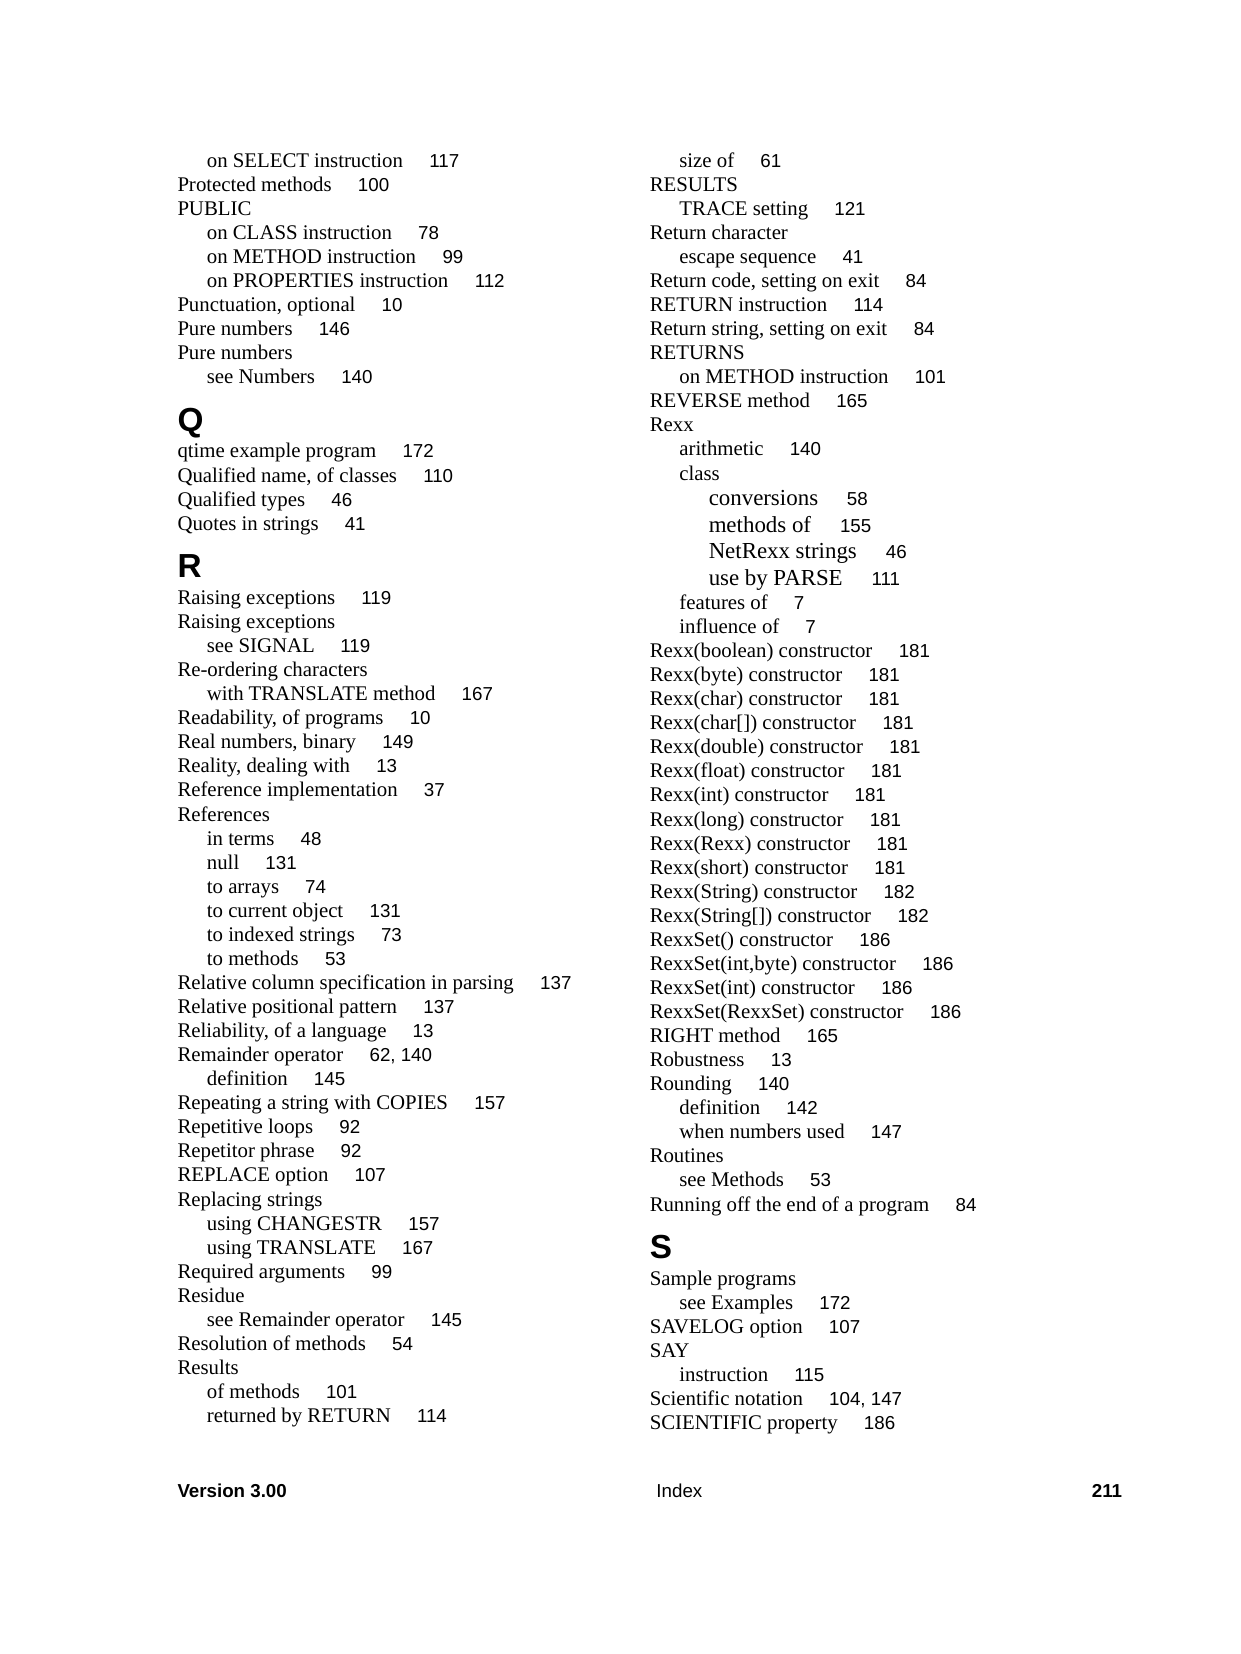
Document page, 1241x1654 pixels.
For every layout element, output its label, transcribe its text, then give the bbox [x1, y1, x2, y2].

text Robustness 13 [649, 1047, 1122, 1071]
text class [679, 460, 1122, 484]
text Punctuation, optional 10 [177, 292, 649, 316]
text see Numbers 140 [207, 364, 649, 388]
text of methods 101 [207, 1379, 649, 1403]
text Qualified name, of classes 110 [177, 462, 649, 487]
text PUBLIC [177, 196, 649, 220]
text RIGHT method 165 [649, 1023, 1122, 1047]
text Return character [649, 220, 1122, 244]
text Rexx(boolean) constructor 181 [649, 638, 1122, 662]
text RexxSet(int) constructor 186 [649, 975, 1122, 999]
text on CLASS instruction 78 [207, 220, 649, 244]
text use by PARSE 111 [708, 563, 1122, 590]
text Rexx(int) constructor 181 [649, 782, 1122, 806]
text definition 142 [679, 1095, 1122, 1119]
text arithmetic 140 [679, 436, 1122, 460]
text Repeating a string with COPIES 157 [177, 1090, 649, 1114]
text instruction 115 [679, 1362, 1122, 1386]
text R [177, 546, 649, 585]
text to current object 131 [207, 898, 649, 922]
text using CHANGESTR 157 [207, 1211, 649, 1234]
text Readability, of programs 10 [177, 705, 649, 729]
text on METHOD instruction 101 [679, 364, 1122, 388]
text see Examples 172 [679, 1290, 1122, 1314]
text qtime example program 172 [177, 438, 649, 462]
text Pure numbers 146 [177, 316, 649, 340]
text Running off the end of a program 84 [649, 1191, 1122, 1216]
text SAY [649, 1338, 1122, 1362]
text NetRexx strings 46 [708, 537, 1122, 563]
text RETURNS [649, 340, 1122, 364]
text see Methods 53 [679, 1167, 1122, 1191]
text Rexx(String[]) constructor 182 [649, 903, 1122, 927]
text see SIGNAL 119 [207, 633, 649, 657]
text Reference implementation 37 [177, 777, 649, 801]
text Repetitor phrase 92 [177, 1138, 649, 1162]
text S [649, 1227, 1122, 1266]
text Rexx(double) constructor 181 [649, 734, 1122, 758]
text on PROPERTIES instruction 112 [207, 268, 649, 292]
text References [177, 801, 649, 826]
text Required arguments 99 [177, 1259, 649, 1283]
text Routines [649, 1143, 1122, 1167]
text Rexx(char) constructor 181 [649, 686, 1122, 710]
text SCIENTIFIC property 186 [649, 1410, 1122, 1434]
text Resolution of methods 54 [177, 1331, 649, 1355]
text RETURN instruction 114 [649, 292, 1122, 316]
text see Remainder operator 145 [207, 1307, 649, 1331]
text size of 61 [679, 148, 1122, 172]
text Return string, setting on exit 84 [649, 316, 1122, 340]
text Sample programs [649, 1266, 1122, 1290]
text to arrays 74 [207, 874, 649, 898]
text Raising exceptions [177, 609, 649, 633]
text REPLACE option 107 [177, 1162, 649, 1186]
text Q [177, 400, 649, 438]
text Scientific notation 104, 147 [649, 1386, 1122, 1410]
text Relative column specification in parsing 137 [177, 970, 649, 994]
text Repetitive loops 92 [177, 1114, 649, 1138]
text Replacing strings [177, 1186, 649, 1211]
text RexxSet(int,byte) constructor 186 [649, 951, 1122, 975]
text Remainder operator 62, 140 [177, 1042, 649, 1066]
text in terms 48 [207, 826, 649, 849]
text with TRANSLATE method 167 [207, 681, 649, 705]
text Return code, setting on exit 84 [649, 268, 1122, 292]
text Results [177, 1355, 649, 1379]
text Rexx(short) constructor 181 [649, 854, 1122, 879]
text Qualified types 46 [177, 487, 649, 511]
text Raising exceptions 119 [177, 585, 649, 609]
text RESULTS [649, 172, 1122, 196]
text Reliability, of a language 13 [177, 1018, 649, 1042]
text Protected methods 100 [177, 172, 649, 196]
text Rexx(String) constructor 182 [649, 879, 1122, 903]
text Real numbers, binary 149 [177, 729, 649, 753]
text to indexed strings 73 [207, 922, 649, 946]
text using TRANSLATE 167 [207, 1234, 649, 1259]
text Rexx(byte) constructor 181 [649, 662, 1122, 686]
text Quotes in strings 41 [177, 511, 649, 535]
text SAVELOG option 107 [649, 1314, 1122, 1338]
text definition 145 [207, 1066, 649, 1090]
text REVERSE method 165 [649, 388, 1122, 412]
text Relative positional pattern 137 [177, 994, 649, 1018]
text methods of 155 [708, 511, 1122, 537]
text Rexx(char[]) constructor 181 [649, 710, 1122, 734]
text features of 7 [679, 590, 1122, 614]
text RexxSet() constructor 186 [649, 927, 1122, 951]
text Rexx(Rexx) constructor 181 [649, 831, 1122, 854]
text TRACE setting 121 [679, 196, 1122, 220]
text Rexx(long) constructor 181 [649, 806, 1122, 831]
text RexxSet(RexxSet) constructor 186 [649, 999, 1122, 1023]
text Pure numbers [177, 340, 649, 364]
text on SELECT instruction 117 [207, 148, 649, 172]
text Re-ordering characters [177, 657, 649, 681]
text on METHOD instruction 99 [207, 244, 649, 268]
text Rounding 140 [649, 1071, 1122, 1095]
text Rexx [649, 412, 1122, 436]
text Reality, dealing with 13 [177, 753, 649, 777]
text to methods 53 [207, 946, 649, 970]
text null 131 [207, 849, 649, 874]
text when numbers used 147 [679, 1119, 1122, 1143]
text influence of 7 [679, 614, 1122, 638]
text returned by RETURN 114 [207, 1403, 649, 1427]
text Residue [177, 1283, 649, 1307]
text escape sequence 41 [679, 244, 1122, 268]
text conversions 58 [708, 484, 1122, 511]
text Rexx(float) constructor 181 [649, 758, 1122, 782]
